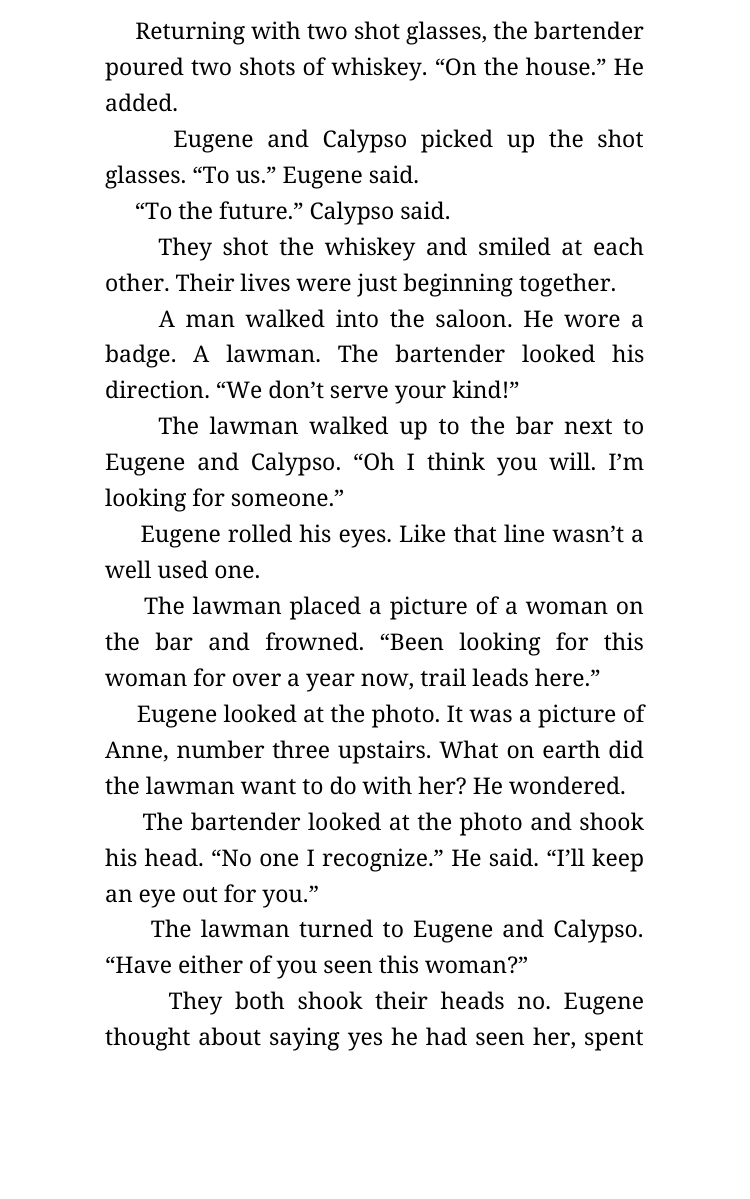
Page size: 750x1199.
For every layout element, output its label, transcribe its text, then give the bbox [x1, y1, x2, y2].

text They both shook their heads no. Eugene thought about saying yes he had seen her, spent [105, 985, 645, 1052]
text Eugene looked at the photo. It was a picture of Anne, number three upstairs. What on earth did the lawman want to do with her? He wondered. [105, 698, 645, 801]
text Eugene and Calypso picked up the shot glasses. “To us.” Eugene said. [105, 123, 645, 190]
text Eugene rolled his eyes. Like that line wasn’t a well used one. [105, 518, 645, 585]
text The lawman turned to Eugene and Calypso. “Have either of you seen this woman?” [105, 913, 645, 981]
text Returning with two shot glasses, the bartender poured two shots of whiskey. “On the house.” He added. [105, 15, 645, 118]
text The lawman placed a picture of a woman on the bar and frowned. “Been looking for this woman for over a year now, trail leads here.” [105, 590, 645, 693]
text “To the future.” Calypso said. [105, 195, 645, 226]
text They shot the whiskey and smiled at each other. Their lives were just beginning together. [105, 231, 645, 298]
text The lawman walked up to the bar next to Eugene and Calypso. “Oh I think you will. I’m looking for someone.” [105, 410, 645, 513]
text A man walked into the saloon. He wore a badge. A lawman. The bartender looked his direction. “We don’t serve your kind!” [105, 302, 645, 406]
text The bartender looked at the photo and shook his head. “No one I recognize.” He said. “I’ll keep an eye out for you.” [105, 806, 645, 909]
